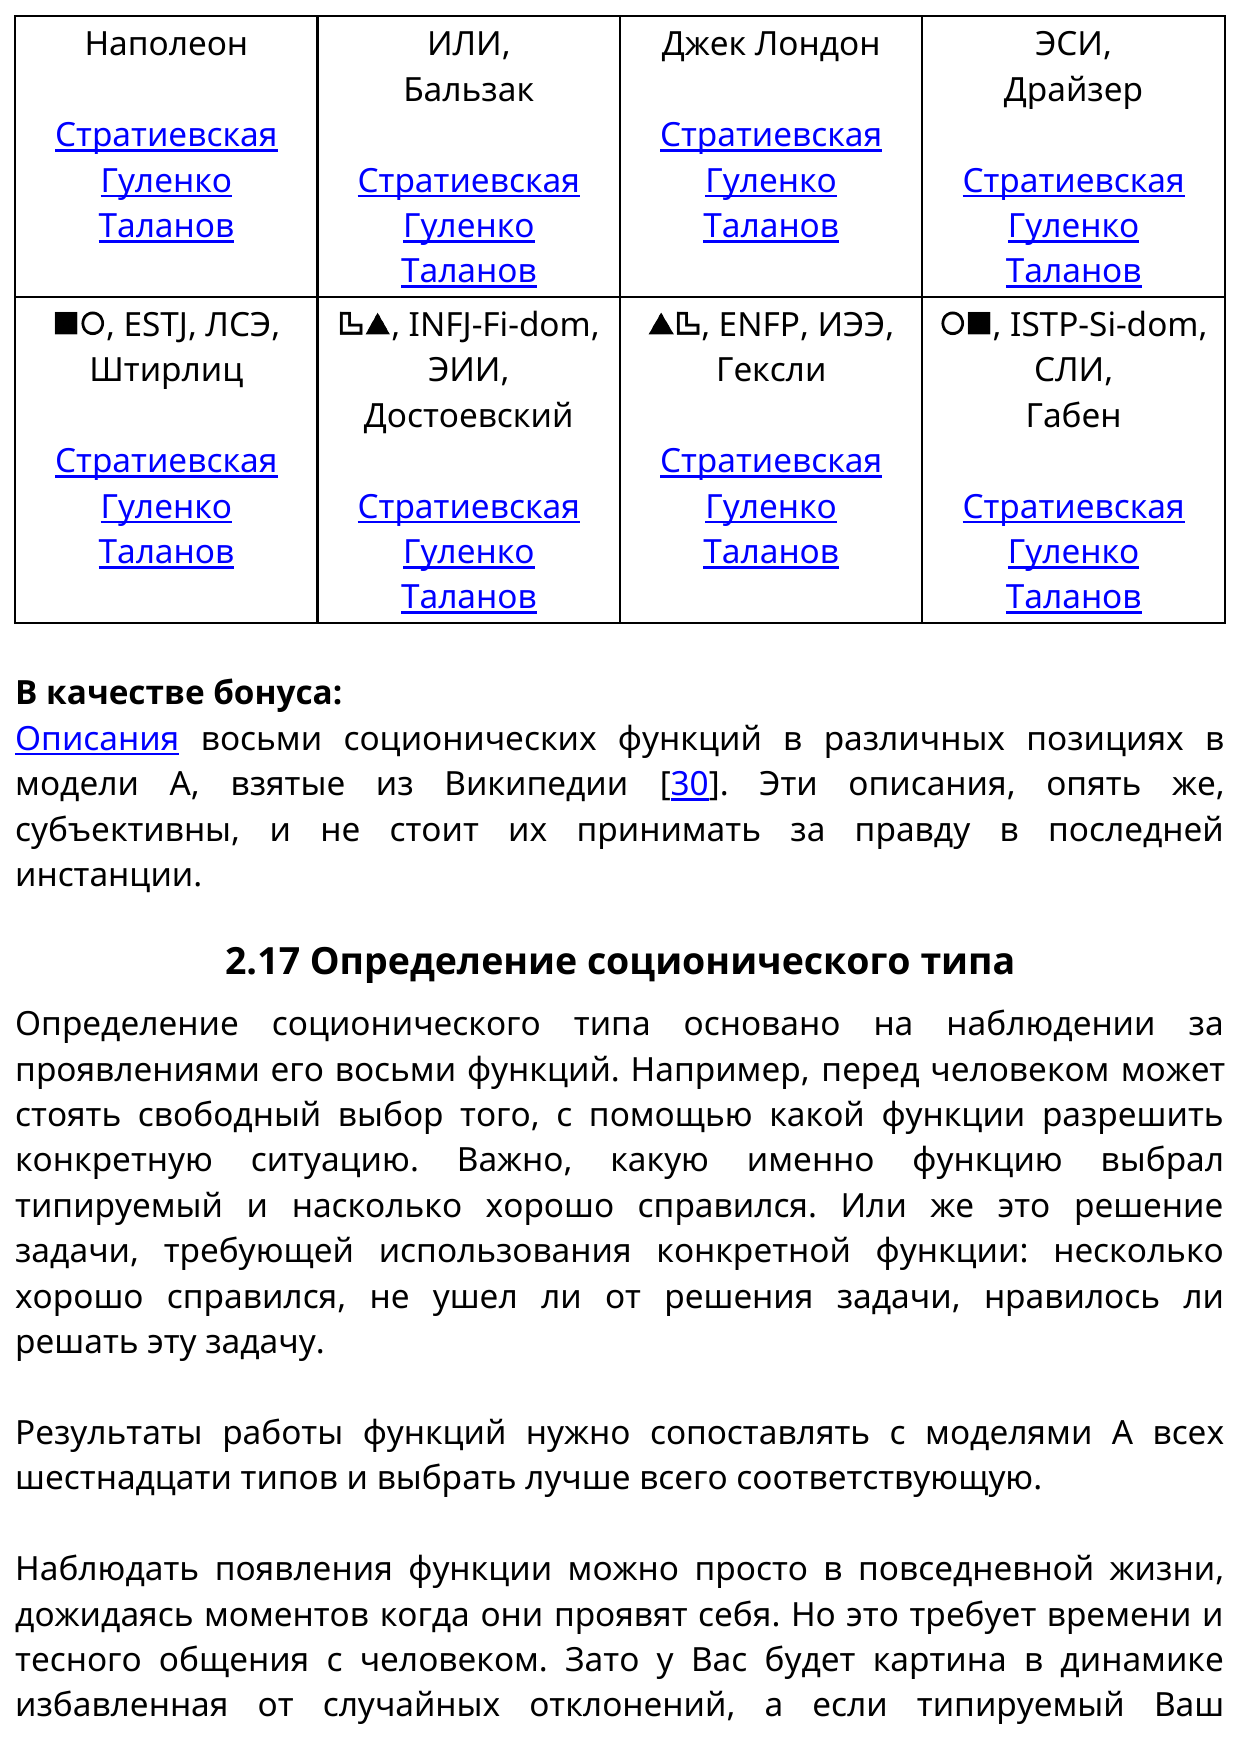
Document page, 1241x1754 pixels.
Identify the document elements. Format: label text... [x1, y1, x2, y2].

table_cell , ENFP, ИЭЭ, Гексли Стратиевская Гуленко Таланов [621, 298, 921, 622]
picture [939, 309, 993, 337]
picture [52, 309, 106, 337]
table_cell , ESTJ, ЛСЭ, Штирлиц Стратиевская Гуленко Таланов [16, 298, 316, 622]
text Описания восьми соционических функций в различных позициях в модели А, взятые из Википедии [30]. Эти описания, опять же, субъективны, и не стоит их принимать за правду в последней инстанции. [15, 714, 1225, 896]
text Определение соционического типа основано на наблюдении за проявлениями его восьми функций. Например, перед человеком может стоять свободный выбор того, с помощью какой функции разрешить конкретную ситуацию. Важно, какую именно функцию выбрал типируемый и насколько хорошо справился. Или же это решение задачи, требующей использования конкретной функции: несколько хорошо справился, не ушел ли от решения задачи, нравилось ли решать эту задачу. [15, 1000, 1225, 1363]
table_cell , INFJ-Fi-dom, ЭИИ, Достоевский Стратиевская Гуленко Таланов [319, 298, 619, 622]
subtitle 2.17 Определение соционического типа [15, 934, 1225, 985]
picture [337, 309, 391, 337]
picture [647, 309, 702, 337]
table_cell , ISTP-Si-dom, СЛИ, Габен Стратиевская Гуленко Таланов [923, 298, 1224, 622]
table_cell Джек Лондон Стратиевская Гуленко Таланов [621, 17, 921, 296]
table_cell ЭСИ, Драйзер Стратиевская Гуленко Таланов [923, 17, 1224, 296]
text Наблюдать появления функции можно просто в повседневной жизни, дожидаясь моментов когда они проявят себя. Но это требует времени и тесного общения с человеком. Зато у Вас будет картина в динамике избавленная от случайных отклонений, а если типируемый Ваш [15, 1545, 1225, 1727]
text Результаты работы функций нужно сопоставлять с моделями А всех шестнадцати типов и выбрать лучше всего соответствующую. [15, 1409, 1225, 1499]
table_cell ИЛИ, Бальзак Стратиевская Гуленко Таланов [319, 17, 619, 296]
text В качестве бонуса: [15, 669, 1225, 714]
table_cell Наполеон Стратиевская Гуленко Таланов [16, 17, 316, 296]
